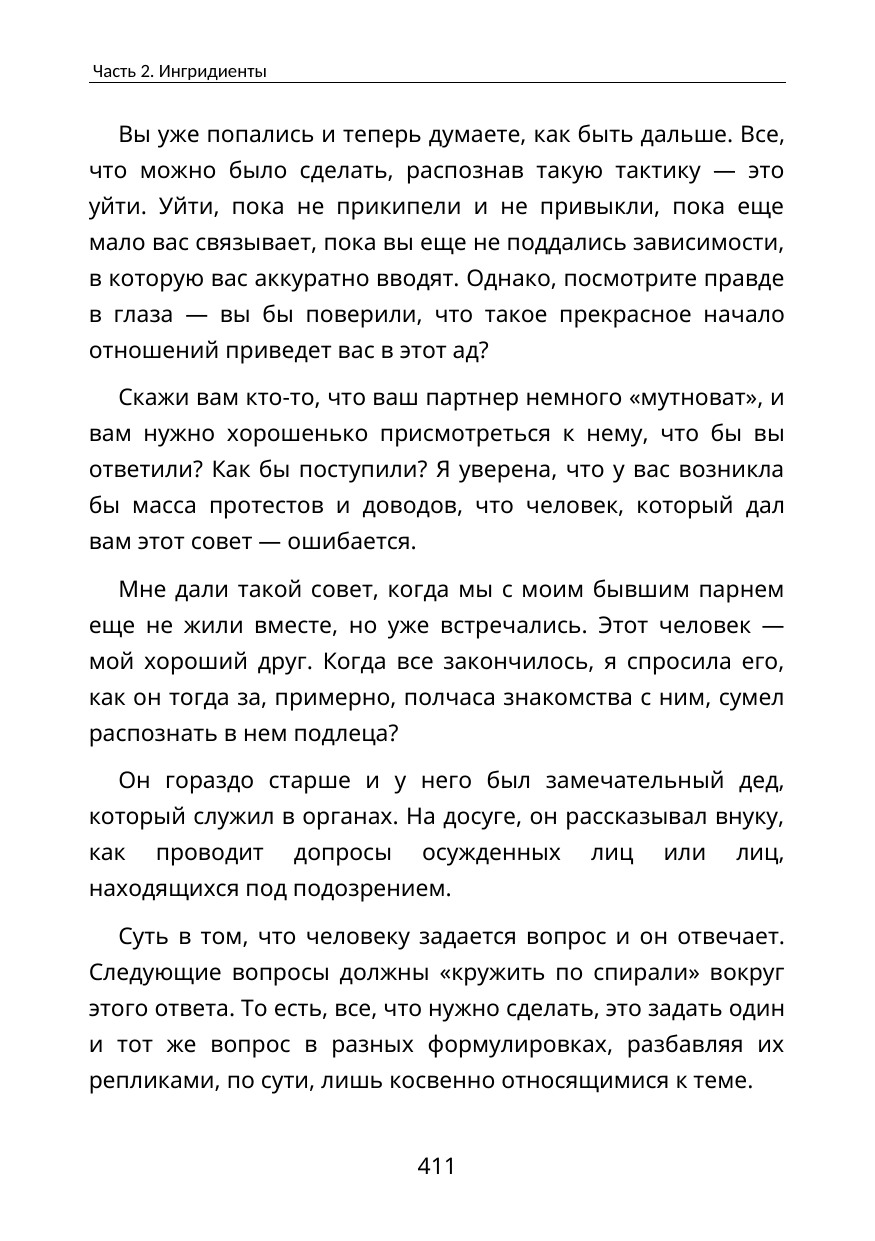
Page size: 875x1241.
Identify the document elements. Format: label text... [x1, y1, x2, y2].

text Вы уже попались и теперь думаете, как быть дальше. Все, что можно было сделать, распознав такую тактику — это уйти. Уйти, пока не прикипели и не привыкли, пока еще мало вас связывает, пока вы еще не поддались зависимости, в которую вас аккуратно вводят. Однако, посмотрите правде в глаза — вы бы поверили, что такое прекрасное начало отношений приведет вас в этот ад? [88, 118, 786, 365]
text Мне дали такой совет, когда мы с моим бывшим парнем еще не жили вместе, но уже встречались. Этот человек — мой хороший друг. Когда все закончилось, я спросила его, как он тогда за, примерно, полчаса знакомства с ним, сумел распознать в нем подлеца? [88, 573, 786, 748]
text Суть в том, что человеку задается вопрос и он отвечает. Следующие вопросы должны «кружить по спирали» вокруг этого ответа. То есть, все, что нужно сделать, это задать один и тот же вопрос в разных формулировках, разбавляя их репликами, по сути, лишь косвенно относящимися к теме. [88, 920, 786, 1095]
text Он гораздо старше и у него был замечательный дед, который служил в органах. На досуге, он рассказывал внуку, как проводит допросы осужденных лиц или лиц, находящихся под подозрением. [88, 764, 786, 903]
text Скажи вам кто-то, что ваш партнер немного «мутноват», и вам нужно хорошенько присмотреться к нему, что бы вы ответили? Как бы поступили? Я уверена, что у вас возникла бы масса протестов и доводов, что человек, который дал вам этот совет — ошибается. [88, 381, 786, 556]
